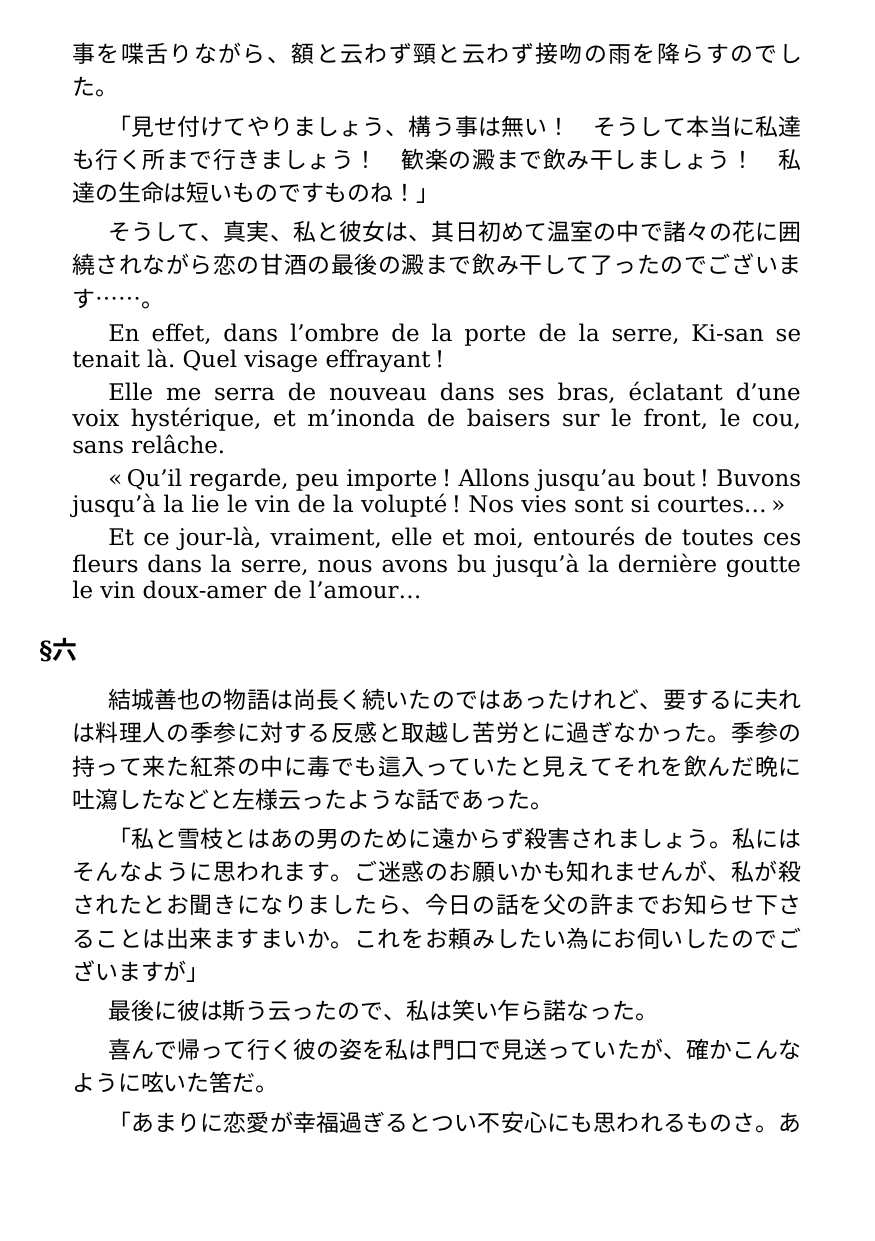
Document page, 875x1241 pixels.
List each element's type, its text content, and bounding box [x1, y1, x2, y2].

text En effet, dans l’ombre de la porte de la serre, Ki-san se tenait là. Quel visage effrayant ! [72, 320, 802, 373]
text そうして、真実、私と彼女は、其日初めて温室の中で諸々の花に囲繞されながら恋の甘酒の最後の澱まで飲み干して了ったのでございます……。 [72, 214, 802, 314]
text « Qu’il regarde, peu importe ! Allons jusqu’au bout ! Buvons jusqu’à la lie le vin de la volupté ! Nos vies sont si courtes… » [72, 465, 802, 518]
text 「私と雪枝とはあの男のために遠からず殺害されましょう。私にはそんなように思われます。ご迷惑のお願いかも知れませんが、私が殺されたとお聞きになりましたら、今日の話を父の許までお知らせ下さることは出来ますまいか。これをお頼みしたい為にお伺いしたのでございますが」 [72, 821, 802, 987]
text 「見せ付けてやりましょう、構う事は無い！ そうして本当に私達も行く所まで行きましょう！ 歓楽の澱まで飲み干しましょう！ 私達の生命は短いものですものね！」 [72, 108, 802, 208]
text 最後に彼は斯う云ったので、私は笑い乍ら諾なった。 [72, 993, 802, 1026]
text 結城善也の物語は尚長く続いたのではあったけれど、要するに夫れは料理人の季参に対する反感と取越し苦労とに過ぎなかった。季参の持って来た紅茶の中に毒でも這入っていたと見えてそれを飲んだ晩に吐瀉したなどと左様云ったような話であった。 [72, 682, 802, 815]
text Elle me serra de nouveau dans ses bras, éclatant d’une voix hystérique, et m’inonda de baisers sur le front, le cou, sans relâche. [72, 379, 802, 459]
text Et ce jour-là, vraiment, elle et moi, entourés de toutes ces fleurs dans la serre, nous avons bu jusqu’à la dernière goutte le vin doux-amer de l’amour… [72, 524, 802, 604]
text 喜んで帰って行く彼の姿を私は門口で見送っていたが、確かこんなように呟いた筈だ。 [72, 1032, 802, 1098]
subtitle §六 [36, 628, 838, 670]
text 事を喋舌りながら、額と云わず頸と云わず接吻の雨を降らすのでした。 [72, 36, 802, 102]
text 「あまりに恋愛が幸福過ぎるとつい不安心にも思われるものさ。あ [72, 1104, 802, 1138]
